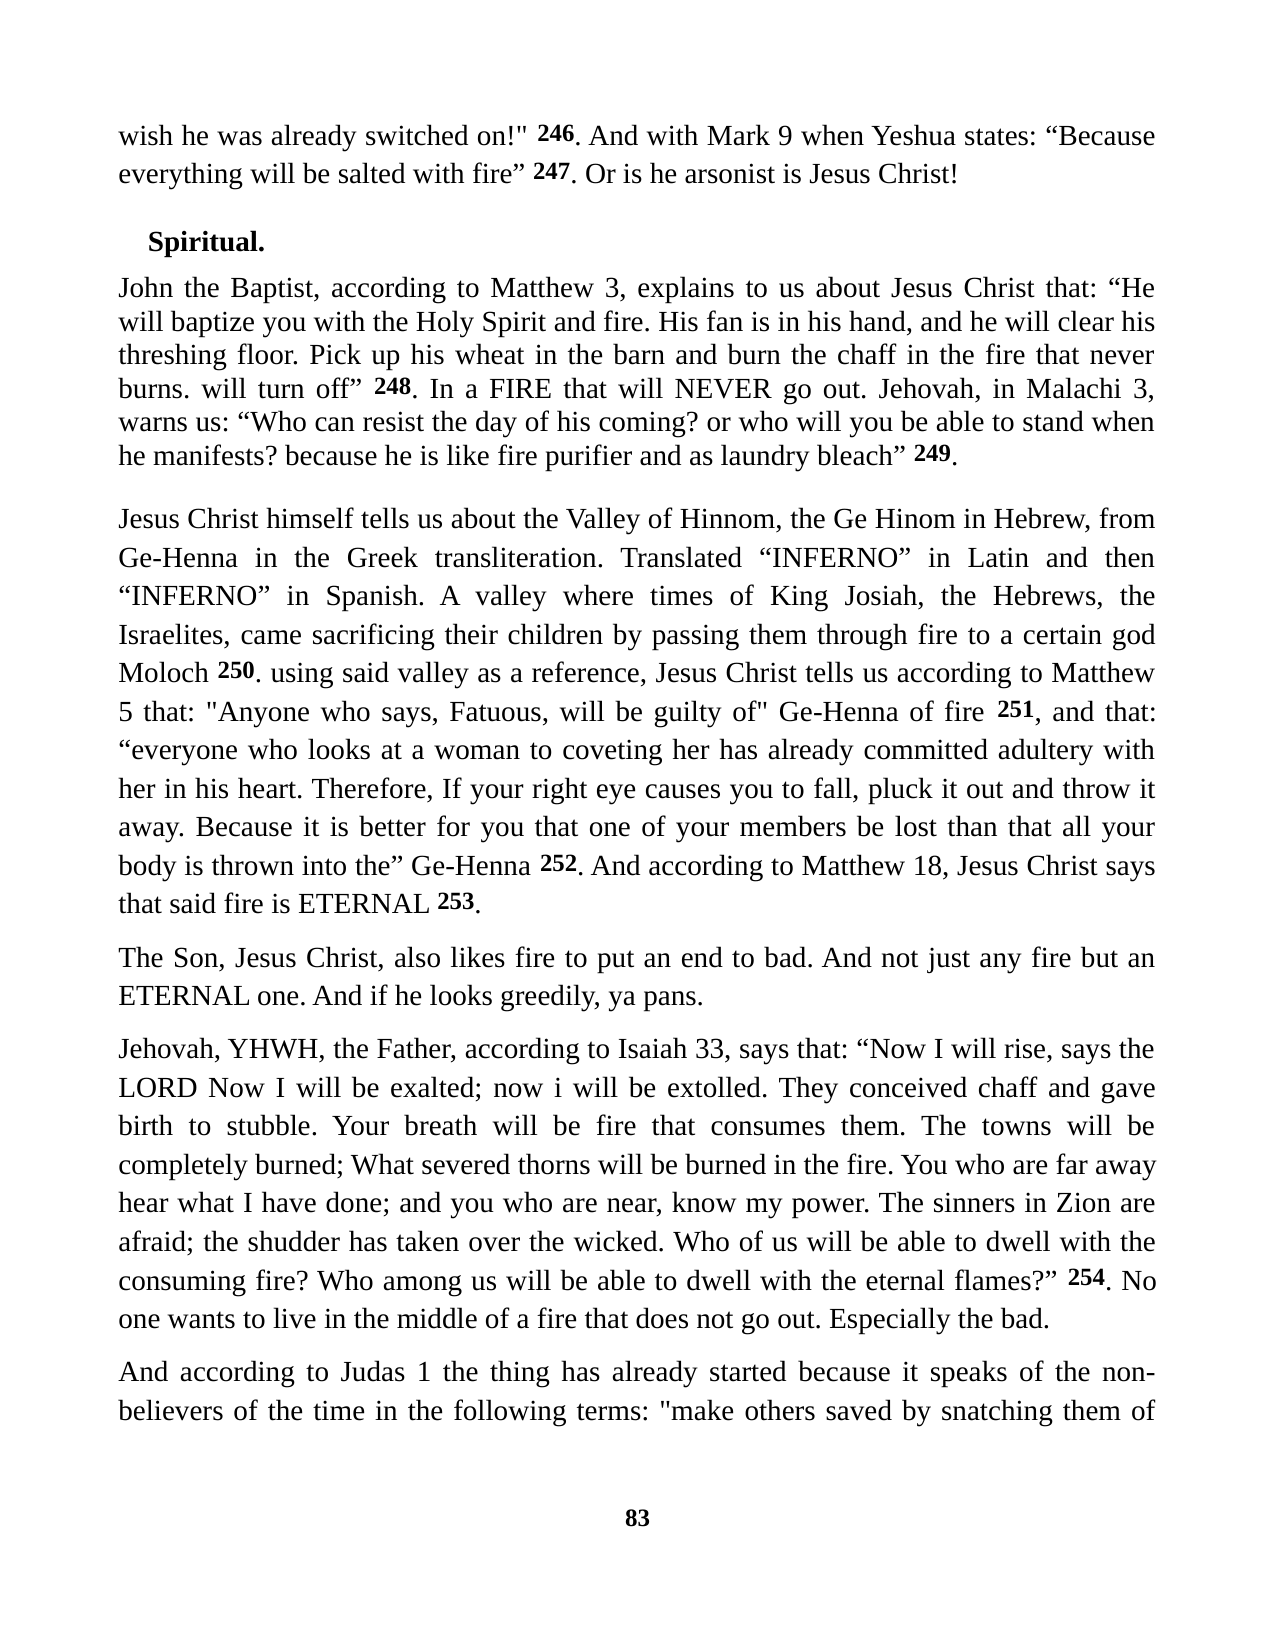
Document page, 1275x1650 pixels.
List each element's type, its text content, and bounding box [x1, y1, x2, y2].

text And according to Judas 1 the thing has already started because it speaks of the non-believers of the time in the following terms: "make others saved by snatching them of [118, 1354, 1157, 1426]
text wish he was already switched on!" . And with Mark 9 when Yeshua states: “Because everything will be salted with fire” . Or is he arsonist is Jesus Christ! [118, 118, 1157, 190]
text The Son, Jesus Christ, also likes fire to put an end to bad. And not just any fire but an ETERNAL one. And if he looks greedily, ya pans. [118, 940, 1157, 1012]
text John the Baptist, according to Matthew 3, explains to us about Jesus Christ that: “He will baptize you with the Holy Spirit and fire. His fan is in his hand, and he will clear his threshing floor. Pick up his wheat in the barn and burn the chaff in the fire that never burns. will turn off” . In a FIRE that will NEVER go out. Jehovah, in Malachi 3, warns us: “Who can resist the day of his coming? or who will you be able to stand when he manifests? because he is like fire purifier and as laundry bleach” . [118, 270, 1157, 472]
text Jehovah, YHWH, the Father, according to Isaiah 33, says that: “Now I will rise, says the LORD Now I will be exalted; now i will be extolled. They conceived chaff and gave birth to stubble. Your breath will be fire that consumes them. The towns will be completely burned; What severed thorns will be burned in the fire. You who are far away hear what I have done; and you who are near, know my power. The sinners in Zion are afraid; the shudder has taken over the wicked. Who of us will be able to dwell with the consuming fire? Who among us will be able to dwell with the eternal flames?” . No one wants to live in the middle of a fire that does not go out. Especially the bad. [118, 1031, 1157, 1335]
text Jesus Christ himself tells us about the Valley of Hinnom, the Ge Hinom in Hebrew, from Ge-Henna in the Greek transliteration. Translated “INFERNO” in Latin and then “INFERNO” in Spanish. A valley where times of King Josiah, the Hebrews, the Israelites, came sacrificing their children by passing them through fire to a certain god Moloch . using said valley as a reference, Jesus Christ tells us according to Matthew 5 that: "Anyone who says, Fatuous, will be guilty of" Ge-Henna of fire , and that: “everyone who looks at a woman to coveting her has already committed adultery with her in his heart. Therefore, If your right eye causes you to fall, pluck it out and throw it away. Because it is better for you that one of your members be lost than that all your body is thrown into the” Ge-Henna . And according to Matthew 18, Jesus Christ says that said fire is ETERNAL . [118, 501, 1157, 920]
subtitle Spiritual. [148, 224, 1157, 258]
